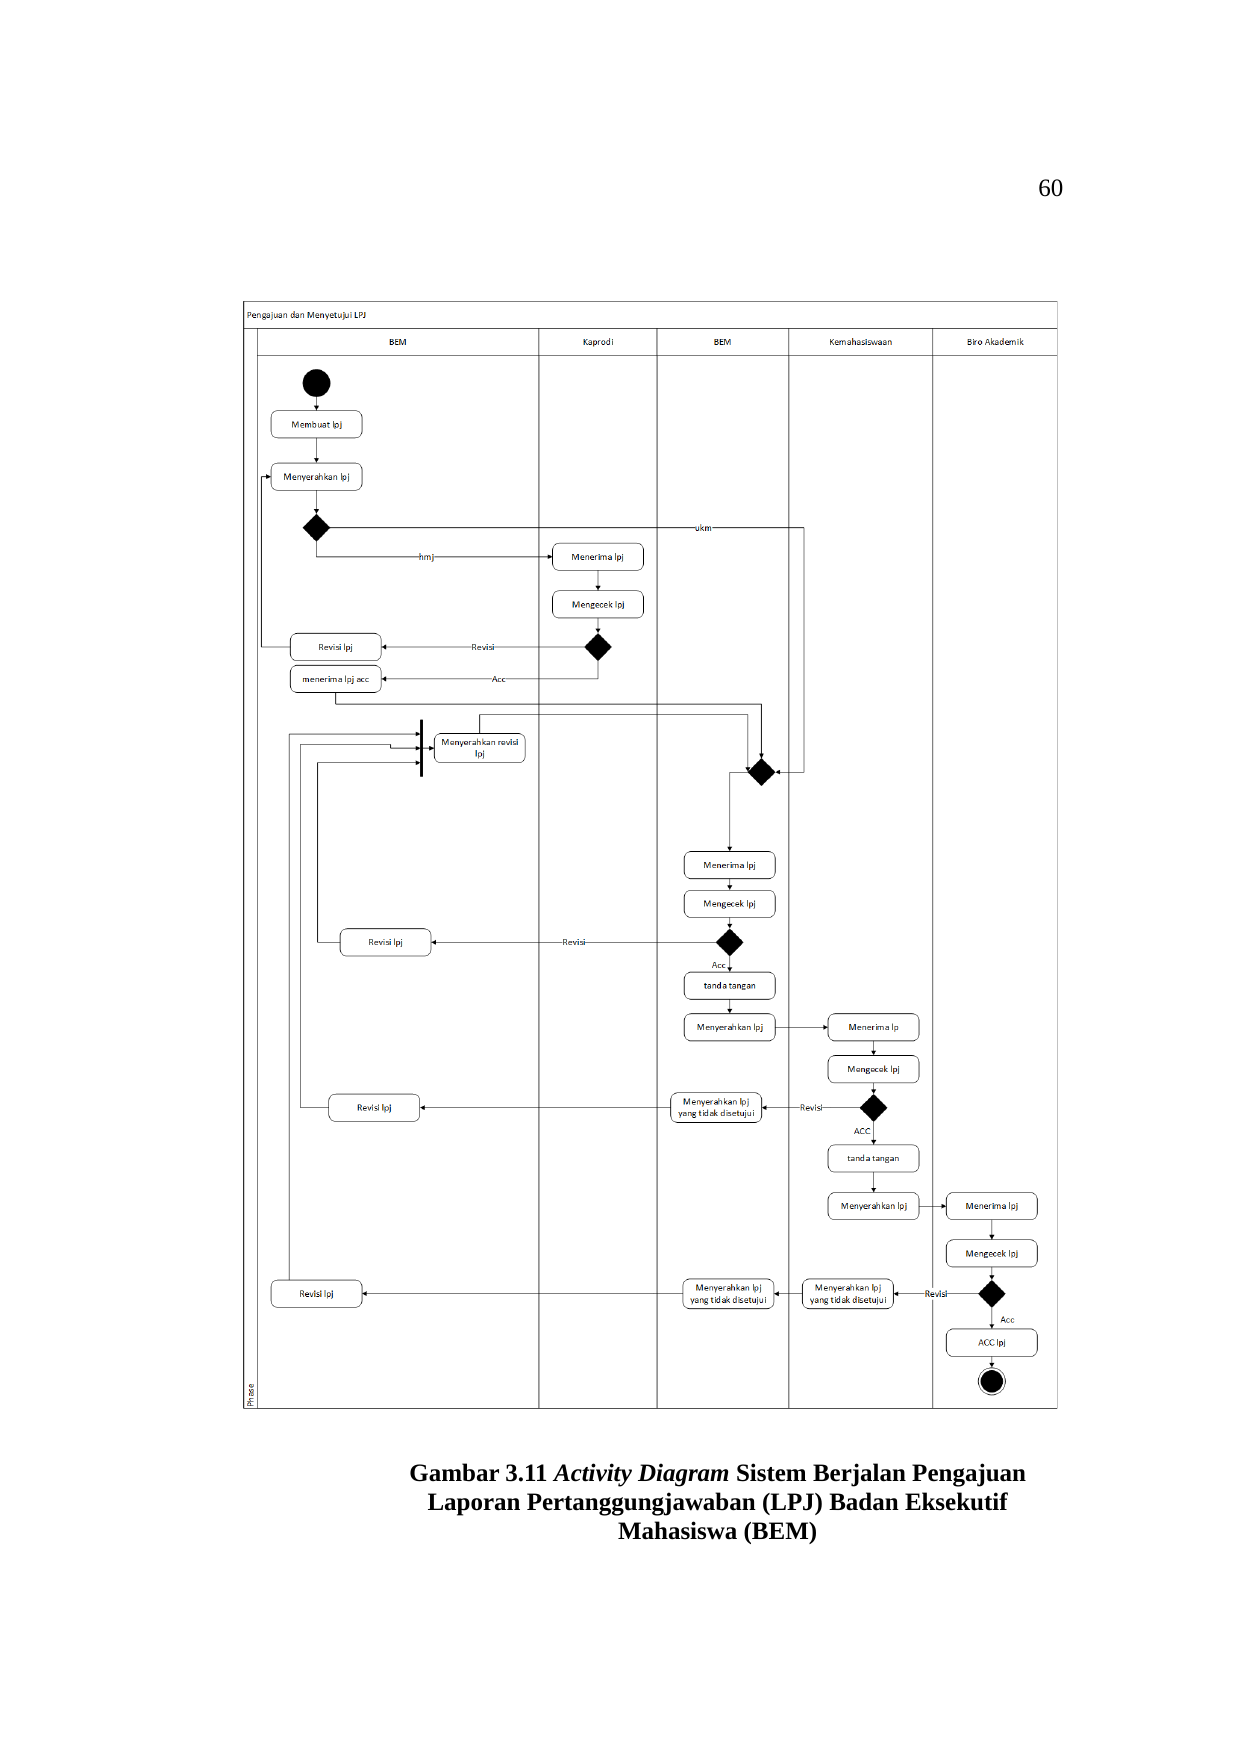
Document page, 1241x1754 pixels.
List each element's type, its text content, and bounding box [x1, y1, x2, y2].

picture [242, 300, 1058, 1412]
text Gambar 3.11 Activity Diagram Sistem Berjalan Pengajuan Laporan Pertanggungjawaban (LPJ) Badan Eksekutif Mahasiswa (BEM) [372, 1458, 1063, 1544]
table_header [236, 295, 1063, 1446]
